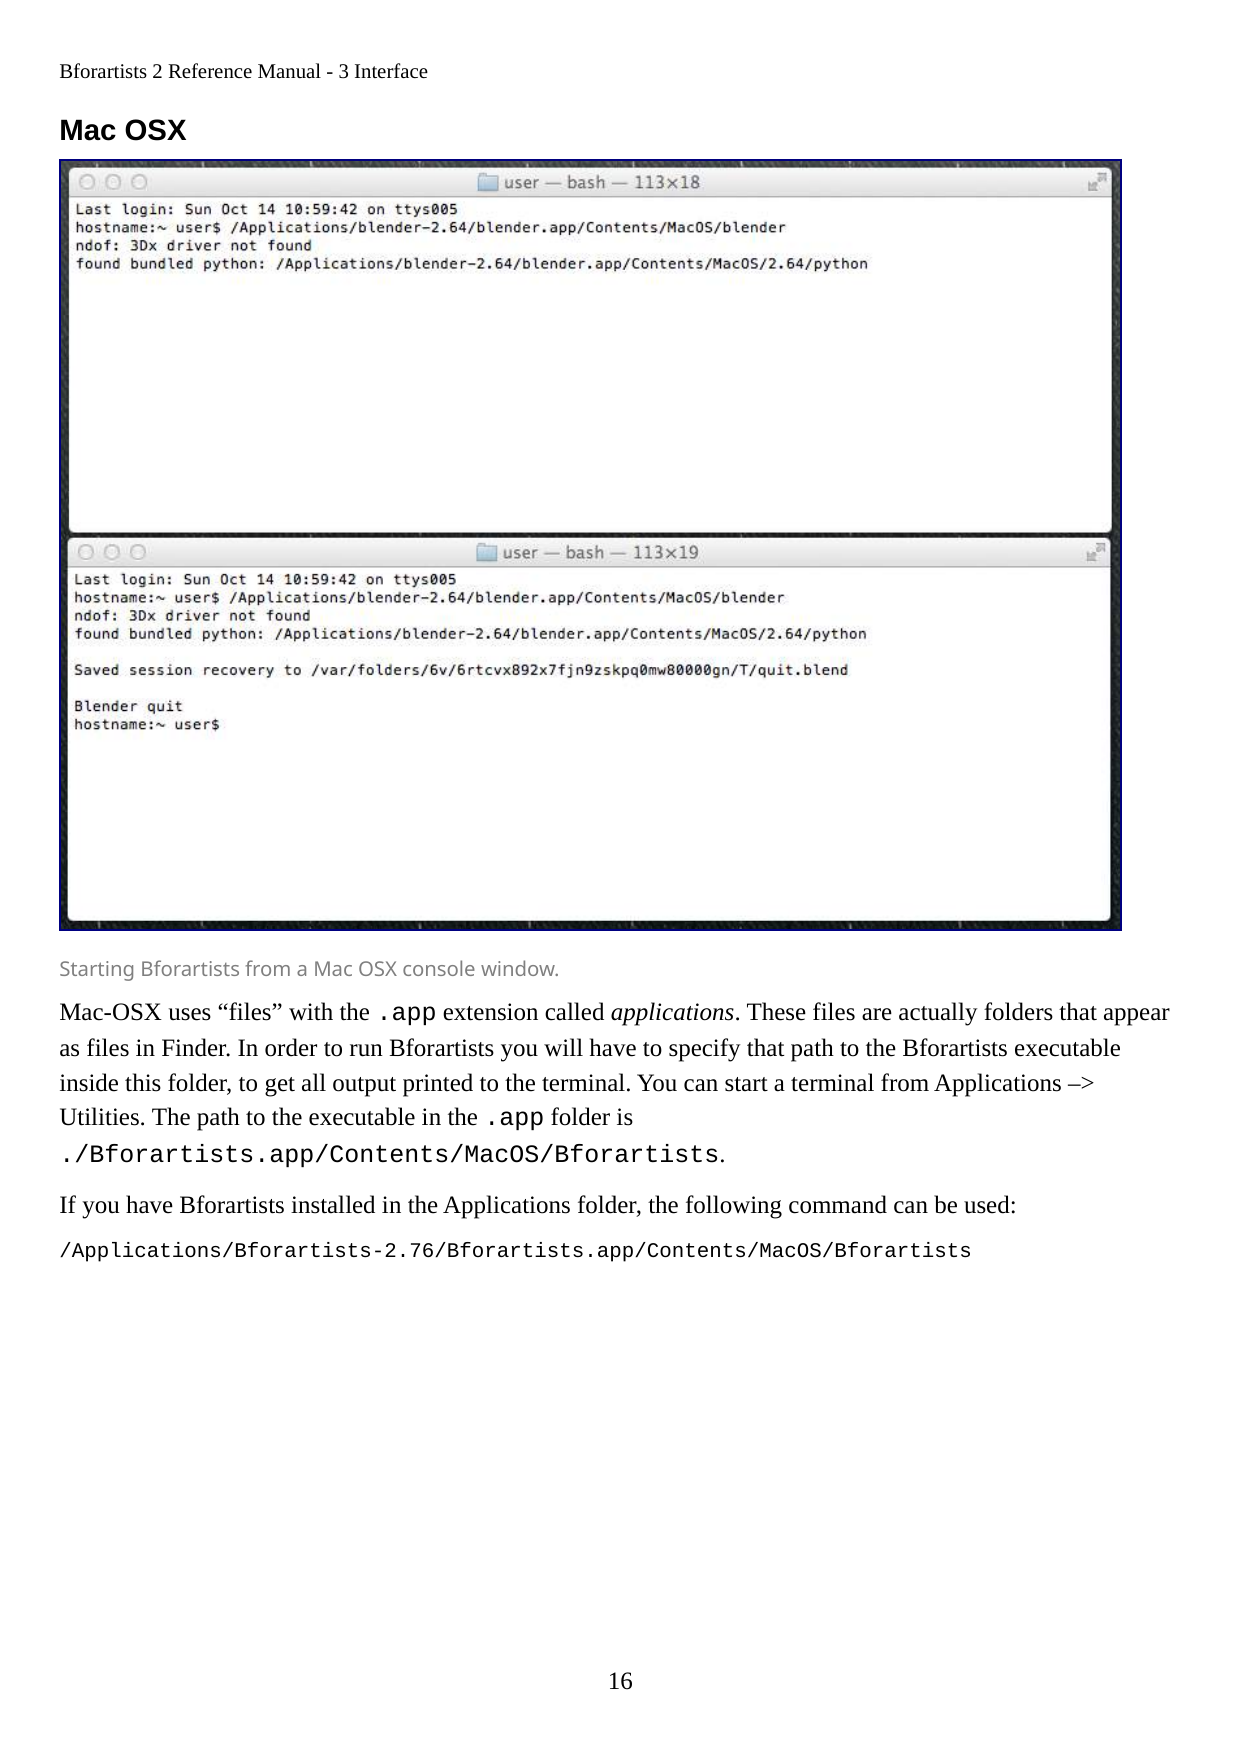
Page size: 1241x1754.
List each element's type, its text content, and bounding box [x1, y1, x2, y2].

text Starting Bforartists from a Mac OSX console window. [59, 951, 1181, 982]
text /Applications/Bforartists-2.76/Bforartists.app/Contents/MacOS/Bforartists [59, 1239, 1181, 1263]
subtitle Mac OSX [59, 113, 1181, 146]
text Mac-OSX uses “files” with the .app extension called applications. These files are actually folders that appear as files in Finder. In order to run Bforartists you will have to specify that path to the Bforartists executable inside this folder, to get all output printed to the terminal. You can start a terminal from Applications –> Utilities. The path to the executable in the .app folder is ./Bforartists.app/Contents/MacOS/Bforartists. [59, 997, 1181, 1170]
text If you have Bforartists installed in the Applications folder, the following command can be used: [59, 1191, 1181, 1219]
picture [61, 161, 1120, 929]
